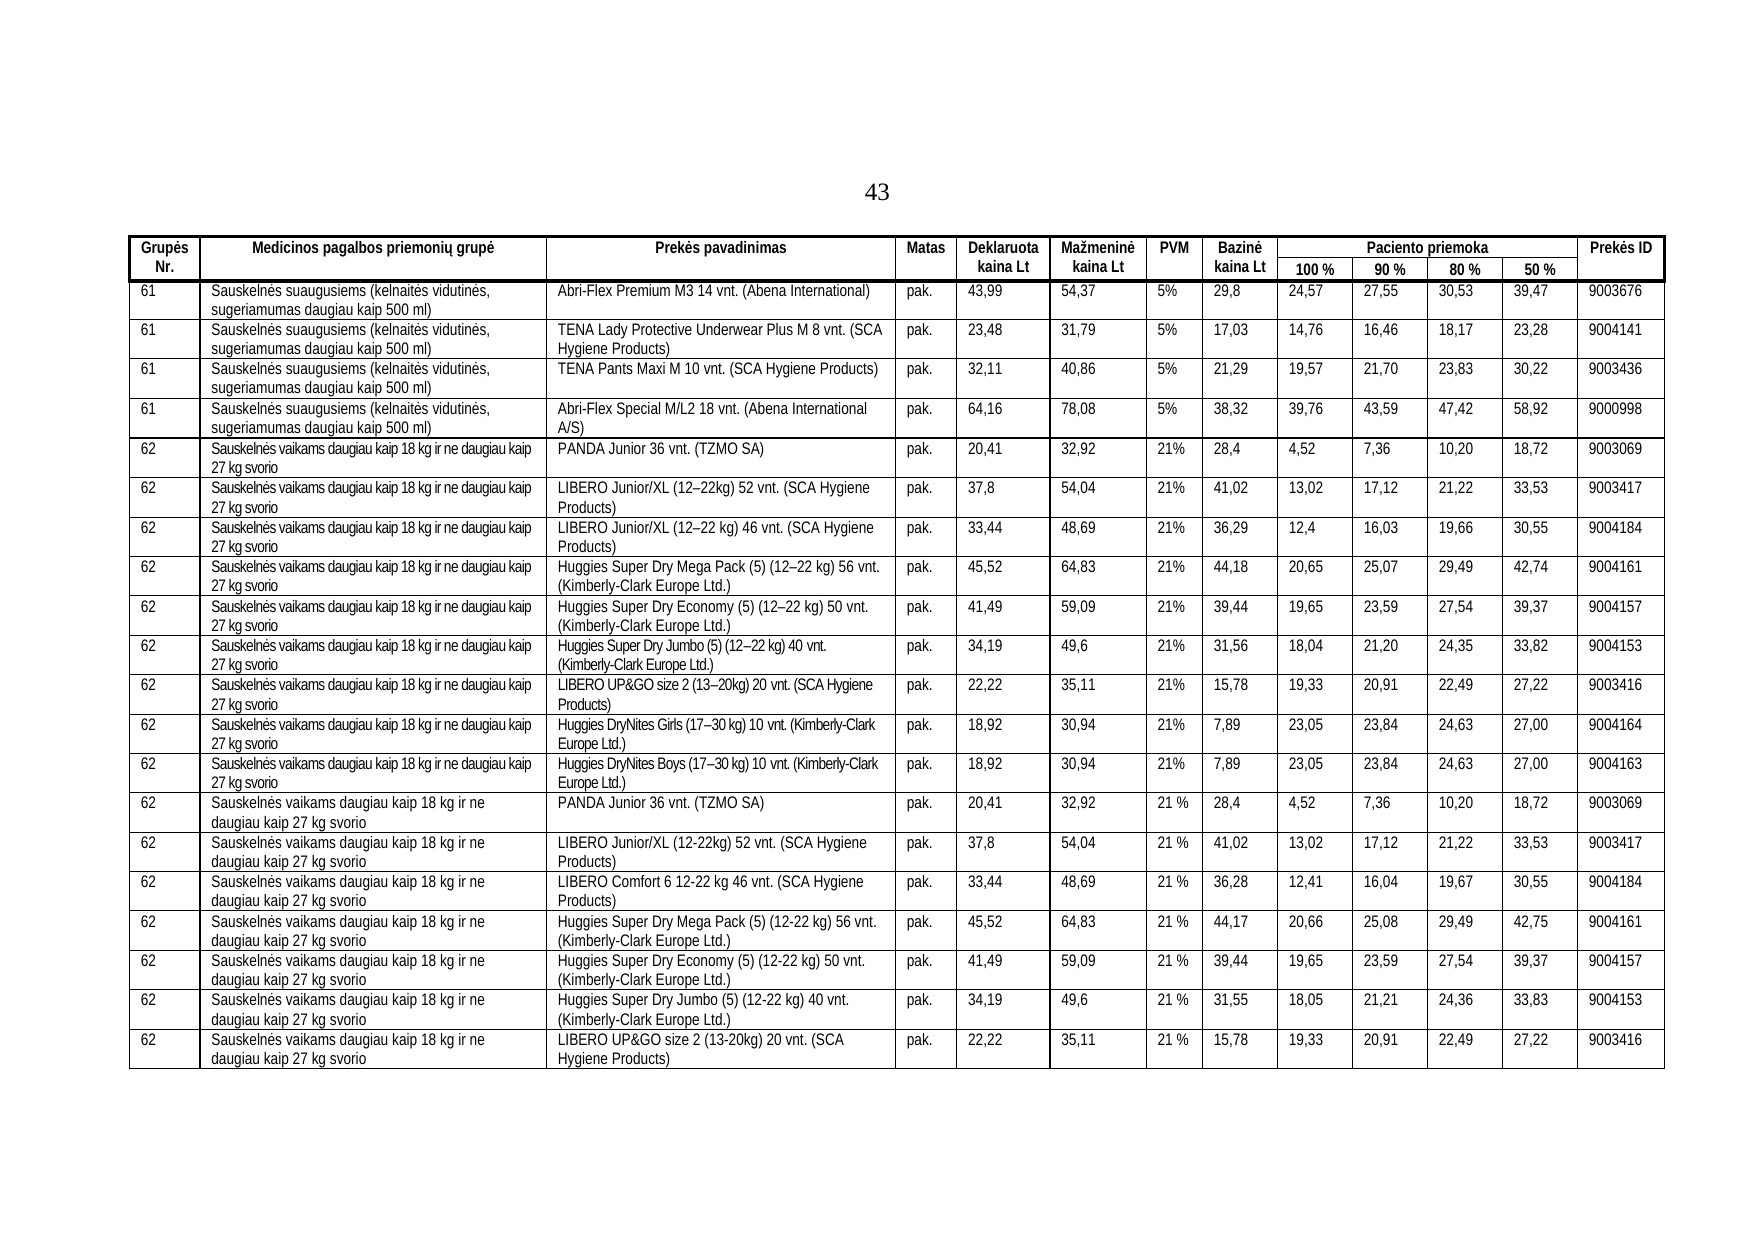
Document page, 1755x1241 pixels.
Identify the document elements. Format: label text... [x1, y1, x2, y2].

table_cell 48,69 [1051, 872, 1146, 910]
table_cell 29,49 [1428, 911, 1502, 950]
table_cell Sauskelnės vaikams daugiau kaip 18 kg ir ne daugiau kaip 27 kg svorio [201, 518, 546, 556]
table_cell 62 [130, 518, 199, 556]
table_cell 19,33 [1278, 675, 1352, 713]
table_cell 21 % [1147, 793, 1202, 832]
table_cell Sauskelnės vaikams daugiau kaip 18 kg ir ne daugiau kaip 27 kg svorio [201, 793, 546, 832]
table_cell 18,17 [1428, 320, 1502, 358]
table_cell 7,89 [1203, 754, 1277, 792]
table_cell 23,48 [957, 320, 1049, 358]
table_cell 61 [130, 283, 199, 319]
table_cell Huggies Super Dry Mega Pack (5) (12–22 kg) 56 vnt. (Kimberly-Clark Europe Ltd.) [547, 557, 895, 595]
table_cell 21 % [1147, 833, 1202, 871]
table_cell pak. [896, 478, 956, 517]
table_cell 19,65 [1278, 596, 1352, 635]
table_cell Sauskelnės vaikams daugiau kaip 18 kg ir ne daugiau kaip 27 kg svorio [201, 636, 546, 674]
table_cell 30,55 [1503, 518, 1577, 556]
table_cell Abri-Flex Special M/L2 18 vnt. (Abena International A/S) [547, 399, 895, 437]
table_cell 31,55 [1203, 990, 1277, 1028]
table_cell pak. [896, 990, 956, 1028]
table_cell 19,66 [1428, 518, 1502, 556]
table_cell 21% [1147, 439, 1202, 477]
table_cell 39,44 [1203, 951, 1277, 989]
table_cell 17,12 [1353, 478, 1427, 517]
table_cell 10,20 [1428, 793, 1502, 832]
table_cell 20,41 [957, 439, 1049, 477]
table_header Grupės Nr. [131, 238, 199, 279]
table_cell 12,41 [1278, 872, 1352, 910]
table_cell 27,00 [1503, 754, 1577, 792]
table_cell Sauskelnės vaikams daugiau kaip 18 kg ir ne daugiau kaip 27 kg svorio [201, 990, 546, 1028]
table_cell 21,22 [1428, 833, 1502, 871]
table_cell 28,4 [1203, 793, 1277, 832]
table_cell 62 [130, 557, 199, 595]
table_cell 35,11 [1051, 1030, 1146, 1068]
table_cell 21% [1147, 596, 1202, 635]
table_cell 18,05 [1278, 990, 1352, 1028]
table_cell 27,54 [1428, 951, 1502, 989]
table_cell 100 % [1278, 258, 1352, 279]
table_cell 29,49 [1428, 557, 1502, 595]
table_cell 21% [1147, 754, 1202, 792]
table_cell 21% [1147, 675, 1202, 713]
table_cell 21 % [1147, 872, 1202, 910]
table_cell Sauskelnės vaikams daugiau kaip 18 kg ir ne daugiau kaip 27 kg svorio [201, 833, 546, 871]
table_cell 9003676 [1578, 283, 1664, 319]
table_cell 9003069 [1578, 793, 1664, 832]
table_cell 5% [1147, 320, 1202, 358]
table_cell Sauskelnės vaikams daugiau kaip 18 kg ir ne daugiau kaip 27 kg svorio [201, 872, 546, 910]
table_cell 61 [130, 399, 199, 437]
table_cell Sauskelnės vaikams daugiau kaip 18 kg ir ne daugiau kaip 27 kg svorio [201, 478, 546, 517]
table_cell 39,37 [1503, 951, 1577, 989]
table_cell 30,94 [1051, 754, 1146, 792]
table_cell 13,02 [1278, 833, 1352, 871]
table_cell Huggies Super Dry Jumbo (5) (12-22 kg) 40 vnt. (Kimberly-Clark Europe Ltd.) [547, 990, 895, 1028]
table_cell 36,28 [1203, 872, 1277, 910]
table_cell 45,52 [957, 911, 1049, 950]
table_cell 22,22 [957, 1030, 1049, 1068]
table_cell 9004161 [1578, 557, 1664, 595]
table_cell 20,91 [1353, 675, 1427, 713]
table_cell 40,86 [1051, 359, 1146, 397]
table_cell 59,09 [1051, 951, 1146, 989]
table_cell 37,8 [957, 478, 1049, 517]
table_cell 9003417 [1578, 833, 1664, 871]
table_cell 62 [130, 951, 199, 989]
table_cell Sauskelnės vaikams daugiau kaip 18 kg ir ne daugiau kaip 27 kg svorio [201, 951, 546, 989]
table_header Matas [896, 238, 956, 279]
table_cell Huggies DryNites Girls (17–30 kg) 10 vnt. (Kimberly-Clark Europe Ltd.) [547, 715, 895, 753]
table_cell 27,54 [1428, 596, 1502, 635]
table_cell 42,75 [1503, 911, 1577, 950]
table_cell 36,29 [1203, 518, 1277, 556]
table_cell 64,83 [1051, 911, 1146, 950]
table_cell 9004153 [1578, 990, 1664, 1028]
table_cell 37,8 [957, 833, 1049, 871]
table_cell 24,36 [1428, 990, 1502, 1028]
table_cell 24,57 [1278, 283, 1352, 319]
table_cell 19,33 [1278, 1030, 1352, 1068]
table_cell pak. [896, 439, 956, 477]
table_cell 25,07 [1353, 557, 1427, 595]
table_cell 4,52 [1278, 793, 1352, 832]
table_cell pak. [896, 833, 956, 871]
table_cell pak. [896, 320, 956, 358]
table_cell 48,69 [1051, 518, 1146, 556]
table_cell 54,04 [1051, 833, 1146, 871]
table_cell 27,22 [1503, 1030, 1577, 1068]
table_cell pak. [896, 675, 956, 713]
table_cell 45,52 [957, 557, 1049, 595]
table_cell 9004163 [1578, 754, 1664, 792]
table_cell 62 [130, 478, 199, 517]
table_cell 16,46 [1353, 320, 1427, 358]
table_cell pak. [896, 911, 956, 950]
table_cell pak. [896, 715, 956, 753]
table_cell 59,09 [1051, 596, 1146, 635]
table_cell 9003416 [1578, 675, 1664, 713]
table_header Prekės ID [1578, 238, 1663, 279]
table_cell TENA Pants Maxi M 10 vnt. (SCA Hygiene Products) [547, 359, 895, 397]
table_cell TENA Lady Protective Underwear Plus M 8 vnt. (SCA Hygiene Products) [547, 320, 895, 358]
table_cell 43,99 [957, 283, 1049, 319]
table_header Paciento priemoka [1278, 238, 1577, 257]
table_cell Huggies Super Dry Mega Pack (5) (12-22 kg) 56 vnt. (Kimberly-Clark Europe Ltd.) [547, 911, 895, 950]
table_cell 24,63 [1428, 754, 1502, 792]
table_cell 7,36 [1353, 793, 1427, 832]
table_cell 61 [130, 320, 199, 358]
table_cell PANDA Junior 36 vnt. (TZMO SA) [547, 439, 895, 477]
table_cell 17,03 [1203, 320, 1277, 358]
table_cell pak. [896, 596, 956, 635]
table_cell Sauskelnės vaikams daugiau kaip 18 kg ir ne daugiau kaip 27 kg svorio [201, 557, 546, 595]
table_cell 20,41 [957, 793, 1049, 832]
table_cell 62 [130, 754, 199, 792]
table_cell 30,22 [1503, 359, 1577, 397]
table_cell 62 [130, 715, 199, 753]
table_cell pak. [896, 359, 956, 397]
table_cell 21% [1147, 636, 1202, 674]
table_cell 20,66 [1278, 911, 1352, 950]
table_cell 62 [130, 833, 199, 871]
table_cell Sauskelnės vaikams daugiau kaip 18 kg ir ne daugiau kaip 27 kg svorio [201, 675, 546, 713]
table_cell 62 [130, 872, 199, 910]
table_cell 32,11 [957, 359, 1049, 397]
table_cell 27,55 [1353, 283, 1427, 319]
table_cell 24,35 [1428, 636, 1502, 674]
table_cell 9004184 [1578, 518, 1664, 556]
table_cell 21 % [1147, 951, 1202, 989]
table_cell 64,16 [957, 399, 1049, 437]
table_cell 32,92 [1051, 439, 1146, 477]
table_cell 62 [130, 1030, 199, 1068]
table_cell 33,83 [1503, 990, 1577, 1028]
table_cell pak. [896, 283, 956, 319]
table_cell 23,59 [1353, 951, 1427, 989]
table_cell Sauskelnės vaikams daugiau kaip 18 kg ir ne daugiau kaip 27 kg svorio [201, 596, 546, 635]
table_cell 21,29 [1203, 359, 1277, 397]
table_cell pak. [896, 872, 956, 910]
table_cell 9004161 [1578, 911, 1664, 950]
table_cell 23,83 [1428, 359, 1502, 397]
table_cell 21,22 [1428, 478, 1502, 517]
table_cell 16,03 [1353, 518, 1427, 556]
table_cell 44,17 [1203, 911, 1277, 950]
table_cell Huggies DryNites Boys (17–30 kg) 10 vnt. (Kimberly-Clark Europe Ltd.) [547, 754, 895, 792]
table_cell 33,53 [1503, 478, 1577, 517]
table_cell 21,21 [1353, 990, 1427, 1028]
table_cell Sauskelnės vaikams daugiau kaip 18 kg ir ne daugiau kaip 27 kg svorio [201, 1030, 546, 1068]
table_cell 18,72 [1503, 439, 1577, 477]
table_cell 21% [1147, 478, 1202, 517]
table_cell LIBERO Comfort 6 12-22 kg 46 vnt. (SCA Hygiene Products) [547, 872, 895, 910]
table_cell 13,02 [1278, 478, 1352, 517]
table_cell 62 [130, 990, 199, 1028]
table_cell LIBERO UP&GO size 2 (13–20kg) 20 vnt. (SCA Hygiene Products) [547, 675, 895, 713]
table_header Medicinos pagalbos priemonių grupė [201, 238, 546, 279]
table_cell pak. [896, 793, 956, 832]
table_cell 41,49 [957, 951, 1049, 989]
table_cell pak. [896, 636, 956, 674]
table_cell 33,53 [1503, 833, 1577, 871]
table_cell 44,18 [1203, 557, 1277, 595]
table_cell 43,59 [1353, 399, 1427, 437]
table_cell 50 % [1503, 258, 1577, 279]
table_cell Sauskelnės vaikams daugiau kaip 18 kg ir ne daugiau kaip 27 kg svorio [201, 715, 546, 753]
table_cell 41,49 [957, 596, 1049, 635]
table_cell 78,08 [1051, 399, 1146, 437]
table_cell pak. [896, 1030, 956, 1068]
table_cell Huggies Super Dry Economy (5) (12–22 kg) 50 vnt. (Kimberly-Clark Europe Ltd.) [547, 596, 895, 635]
table_cell 42,74 [1503, 557, 1577, 595]
table_cell 25,08 [1353, 911, 1427, 950]
table_cell pak. [896, 557, 956, 595]
table_cell 54,04 [1051, 478, 1146, 517]
table_cell 9003416 [1578, 1030, 1664, 1068]
table_header Mažmeninė kaina Lt [1051, 238, 1146, 279]
table_cell 62 [130, 675, 199, 713]
table_cell 62 [130, 636, 199, 674]
table_cell 14,76 [1278, 320, 1352, 358]
table_cell 22,49 [1428, 1030, 1502, 1068]
table_cell 9003436 [1578, 359, 1664, 397]
table_cell pak. [896, 399, 956, 437]
table_cell 27,00 [1503, 715, 1577, 753]
table_cell 41,02 [1203, 833, 1277, 871]
table_cell 9004184 [1578, 872, 1664, 910]
table_cell 24,63 [1428, 715, 1502, 753]
table_header Bazinė kaina Lt [1203, 238, 1277, 279]
table_cell 29,8 [1203, 283, 1277, 319]
table_cell 33,82 [1503, 636, 1577, 674]
table_cell Abri-Flex Premium M3 14 vnt. (Abena International) [547, 283, 895, 319]
table_cell 23,05 [1278, 754, 1352, 792]
table_cell 19,65 [1278, 951, 1352, 989]
table_cell 90 % [1353, 258, 1427, 279]
table_cell 62 [130, 439, 199, 477]
table_cell 18,92 [957, 754, 1049, 792]
table_cell 58,92 [1503, 399, 1577, 437]
table_cell 10,20 [1428, 439, 1502, 477]
table_cell 34,19 [957, 990, 1049, 1028]
table_cell 22,49 [1428, 675, 1502, 713]
table_cell 47,42 [1428, 399, 1502, 437]
table_cell 12,4 [1278, 518, 1352, 556]
table_cell 35,11 [1051, 675, 1146, 713]
table_cell pak. [896, 951, 956, 989]
table_cell 64,83 [1051, 557, 1146, 595]
table_cell 23,05 [1278, 715, 1352, 753]
table_cell 21% [1147, 715, 1202, 753]
table_cell 21% [1147, 518, 1202, 556]
table_cell 39,44 [1203, 596, 1277, 635]
table_cell Sauskelnės vaikams daugiau kaip 18 kg ir ne daugiau kaip 27 kg svorio [201, 911, 546, 950]
table_header Deklaruota kaina Lt [957, 238, 1049, 279]
table_cell 80 % [1428, 258, 1502, 279]
table_cell 17,12 [1353, 833, 1427, 871]
table_cell LIBERO UP&GO size 2 (13-20kg) 20 vnt. (SCA Hygiene Products) [547, 1030, 895, 1068]
table_cell 9004157 [1578, 596, 1664, 635]
table_cell 54,37 [1051, 283, 1146, 319]
table_cell 19,67 [1428, 872, 1502, 910]
table_cell Sauskelnės suaugusiems (kelnaitės vidutinės, sugeriamumas daugiau kaip 500 ml) [201, 399, 546, 437]
table_cell 21 % [1147, 990, 1202, 1028]
table_cell 41,02 [1203, 478, 1277, 517]
table_cell 49,6 [1051, 636, 1146, 674]
table_cell 62 [130, 793, 199, 832]
table_cell 62 [130, 596, 199, 635]
table_cell 5% [1147, 399, 1202, 437]
table_cell 15,78 [1203, 675, 1277, 713]
table_cell 9004141 [1578, 320, 1664, 358]
table_cell 21 % [1147, 1030, 1202, 1068]
table_cell 61 [130, 359, 199, 397]
table_cell 4,52 [1278, 439, 1352, 477]
table_cell 9003417 [1578, 478, 1664, 517]
table_cell 49,6 [1051, 990, 1146, 1028]
table_cell 7,89 [1203, 715, 1277, 753]
table_cell 31,79 [1051, 320, 1146, 358]
table_cell pak. [896, 518, 956, 556]
table_cell LIBERO Junior/XL (12–22 kg) 46 vnt. (SCA Hygiene Products) [547, 518, 895, 556]
table_cell 23,84 [1353, 754, 1427, 792]
table_cell 33,44 [957, 518, 1049, 556]
table_cell 30,94 [1051, 715, 1146, 753]
table_cell 21,70 [1353, 359, 1427, 397]
table_cell Sauskelnės vaikams daugiau kaip 18 kg ir ne daugiau kaip 27 kg svorio [201, 439, 546, 477]
table_cell Huggies Super Dry Jumbo (5) (12–22 kg) 40 vnt. (Kimberly-Clark Europe Ltd.) [547, 636, 895, 674]
table_cell Sauskelnės suaugusiems (kelnaitės vidutinės, sugeriamumas daugiau kaip 500 ml) [201, 320, 546, 358]
table_cell 30,53 [1428, 283, 1502, 319]
table_cell 16,04 [1353, 872, 1427, 910]
table_cell 39,37 [1503, 596, 1577, 635]
table_cell 28,4 [1203, 439, 1277, 477]
table_cell LIBERO Junior/XL (12-22kg) 52 vnt. (SCA Hygiene Products) [547, 833, 895, 871]
table_cell PANDA Junior 36 vnt. (TZMO SA) [547, 793, 895, 832]
table_header Prekės pavadinimas [547, 238, 895, 279]
table_cell 19,57 [1278, 359, 1352, 397]
table_cell 22,22 [957, 675, 1049, 713]
table_cell 39,76 [1278, 399, 1352, 437]
table_cell 23,28 [1503, 320, 1577, 358]
table_cell 21 % [1147, 911, 1202, 950]
table_cell 34,19 [957, 636, 1049, 674]
table_cell LIBERO Junior/XL (12–22kg) 52 vnt. (SCA Hygiene Products) [547, 478, 895, 517]
table_cell 33,44 [957, 872, 1049, 910]
table_cell 21% [1147, 557, 1202, 595]
table_cell 9000998 [1578, 399, 1664, 437]
table_cell 21,20 [1353, 636, 1427, 674]
table_cell 20,91 [1353, 1030, 1427, 1068]
table_cell 23,59 [1353, 596, 1427, 635]
table_cell 31,56 [1203, 636, 1277, 674]
table_cell 39,47 [1503, 283, 1577, 319]
table_cell Sauskelnės suaugusiems (kelnaitės vidutinės, sugeriamumas daugiau kaip 500 ml) [201, 359, 546, 397]
table_cell Sauskelnės suaugusiems (kelnaitės vidutinės, sugeriamumas daugiau kaip 500 ml) [201, 283, 546, 319]
table_cell 7,36 [1353, 439, 1427, 477]
table_cell Huggies Super Dry Economy (5) (12-22 kg) 50 vnt. (Kimberly-Clark Europe Ltd.) [547, 951, 895, 989]
table_cell 18,72 [1503, 793, 1577, 832]
table_cell 20,65 [1278, 557, 1352, 595]
table_cell Sauskelnės vaikams daugiau kaip 18 kg ir ne daugiau kaip 27 kg svorio [201, 754, 546, 792]
table_cell 23,84 [1353, 715, 1427, 753]
table_cell 9004157 [1578, 951, 1664, 989]
table_cell 5% [1147, 359, 1202, 397]
table_cell 18,04 [1278, 636, 1352, 674]
table_cell 30,55 [1503, 872, 1577, 910]
table_cell pak. [896, 754, 956, 792]
table_cell 15,78 [1203, 1030, 1277, 1068]
table_cell 9003069 [1578, 439, 1664, 477]
table_cell 62 [130, 911, 199, 950]
table_header PVM [1147, 238, 1202, 279]
table_cell 9004164 [1578, 715, 1664, 753]
table_cell 38,32 [1203, 399, 1277, 437]
table_cell 5% [1147, 283, 1202, 319]
table_cell 32,92 [1051, 793, 1146, 832]
table_cell 18,92 [957, 715, 1049, 753]
table_cell 27,22 [1503, 675, 1577, 713]
table_cell 9004153 [1578, 636, 1664, 674]
